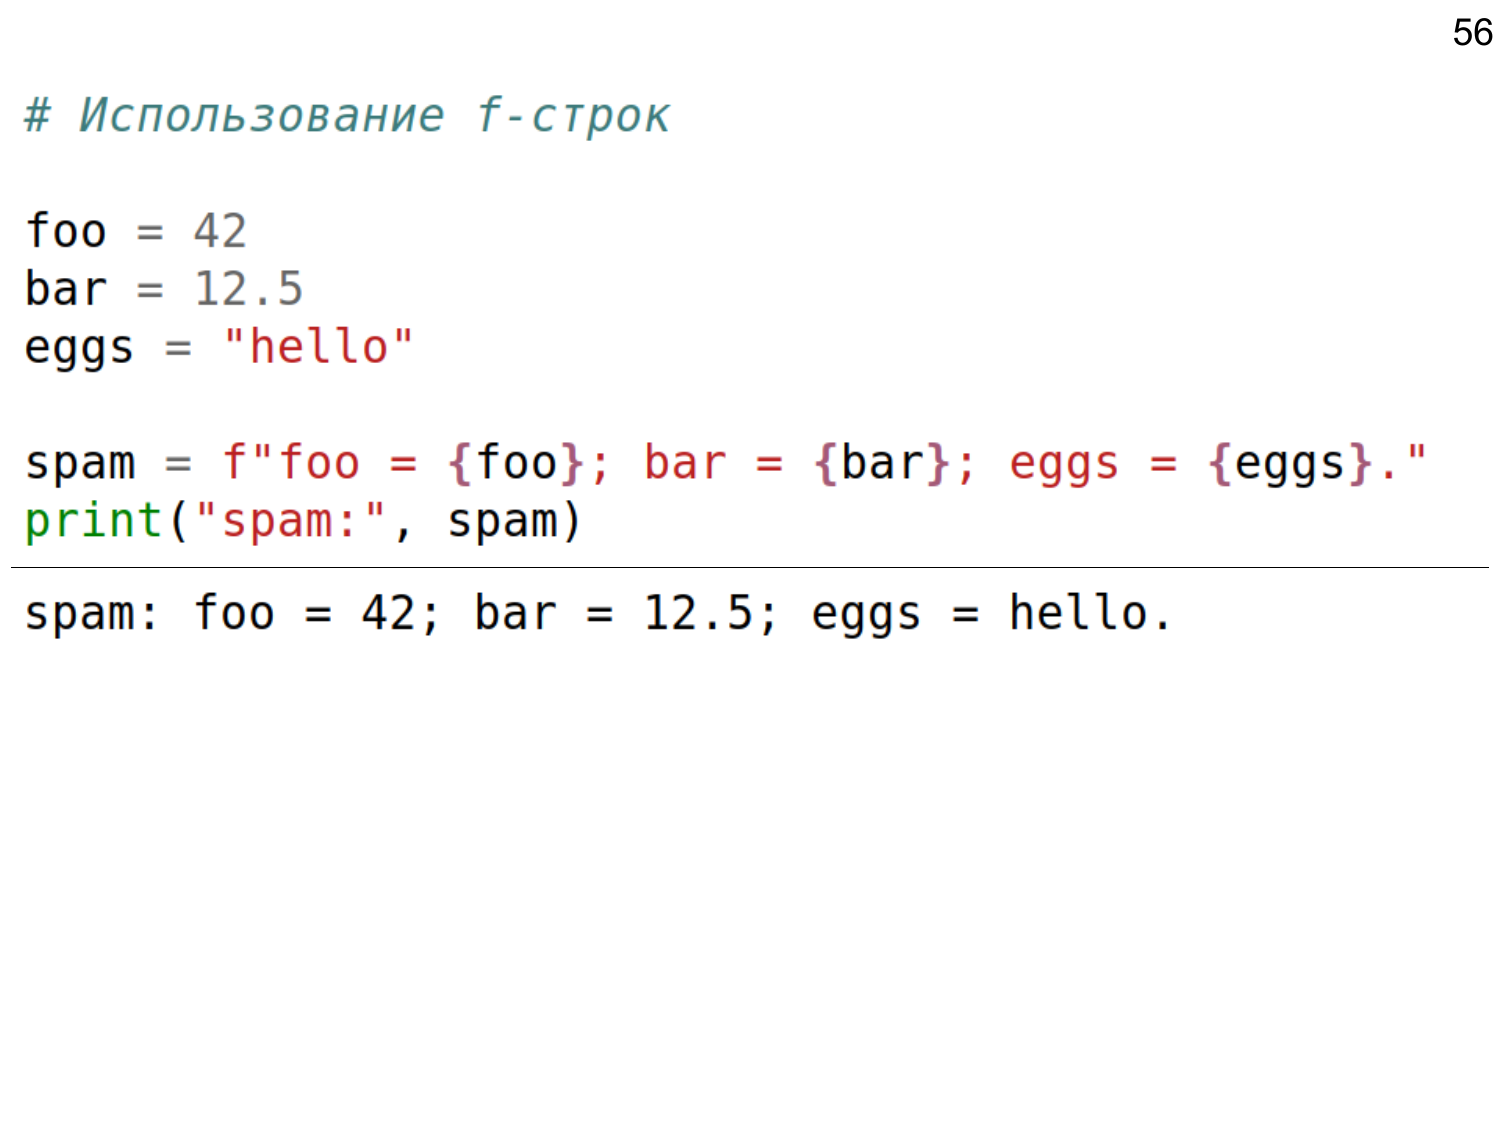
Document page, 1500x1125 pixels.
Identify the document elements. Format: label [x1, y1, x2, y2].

picture [11, 80, 1436, 560]
picture [15, 585, 1180, 650]
